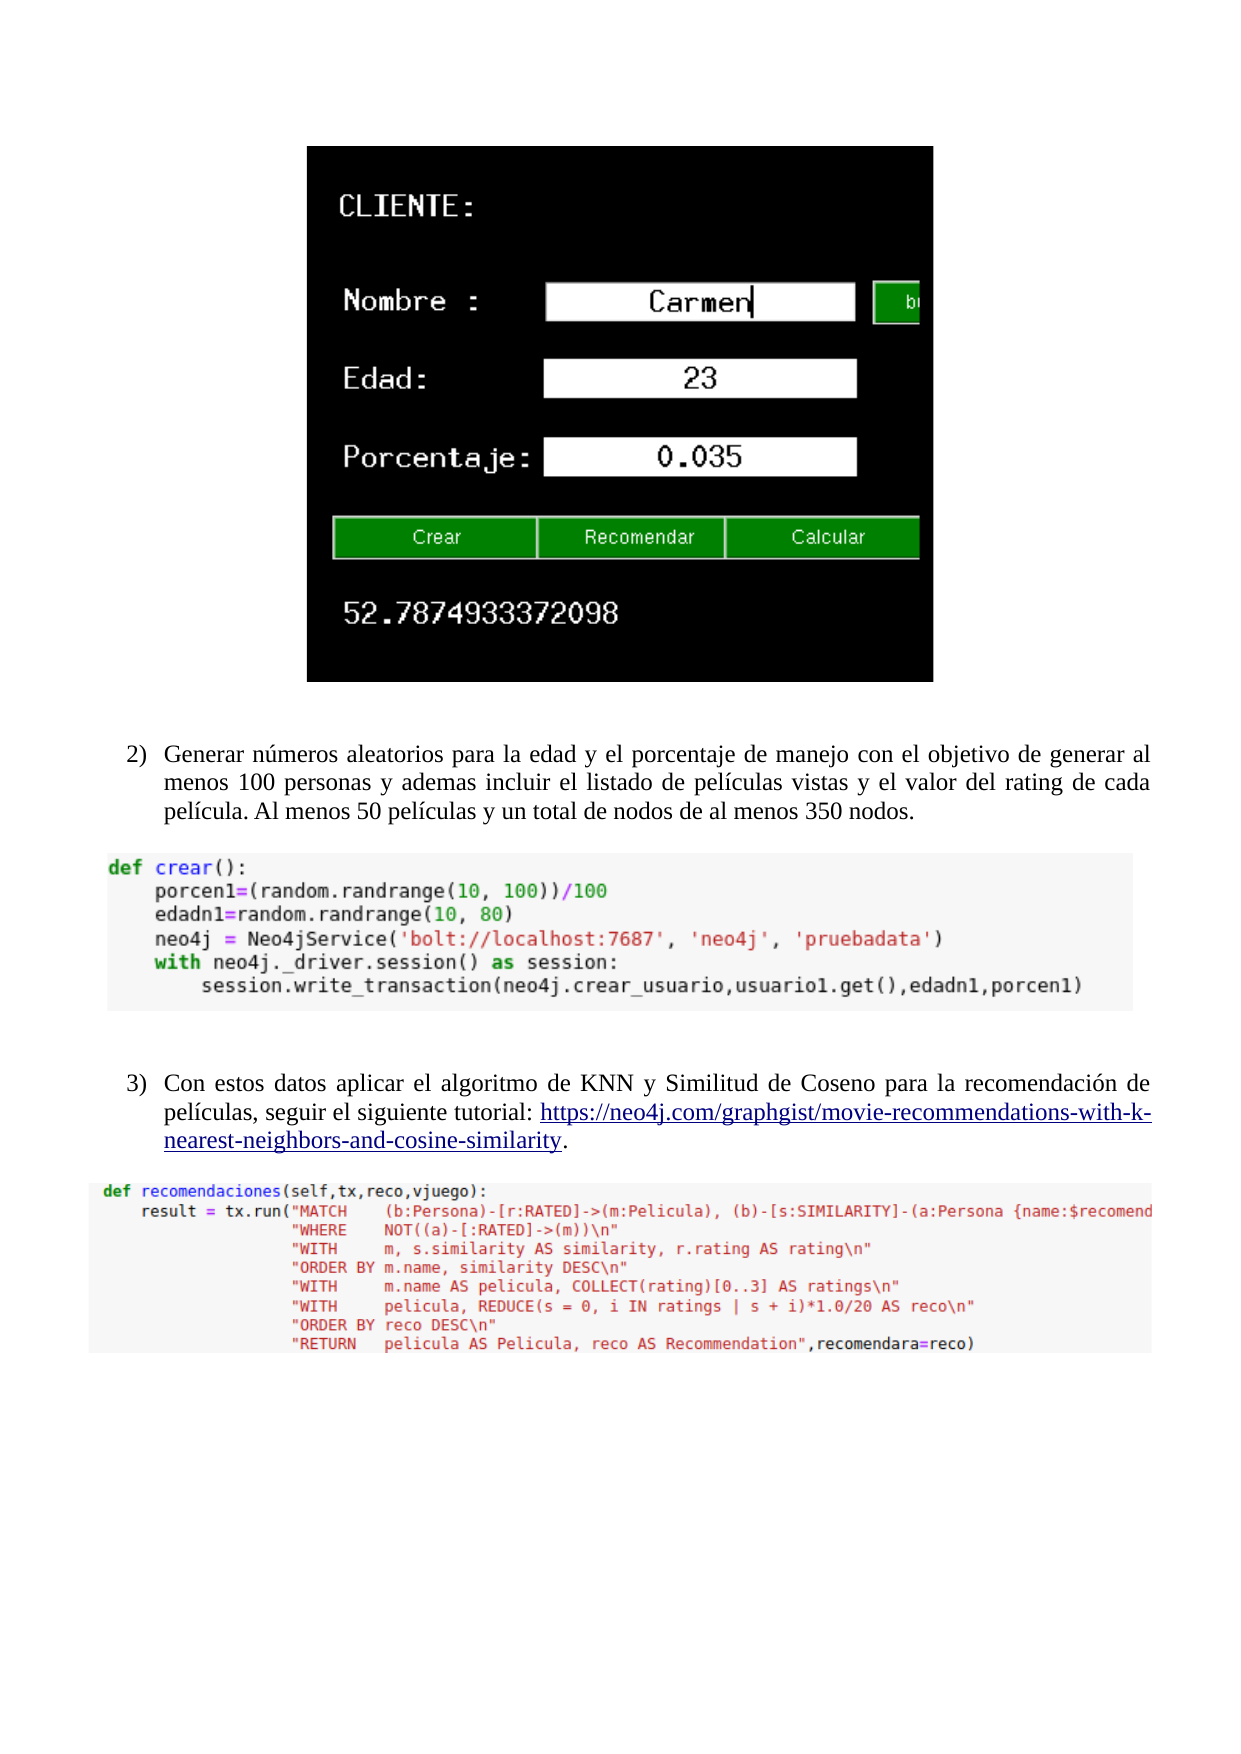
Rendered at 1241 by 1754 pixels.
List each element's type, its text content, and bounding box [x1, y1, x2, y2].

picture [88, 1183, 1152, 1353]
picture [107, 853, 1133, 1011]
picture [306, 146, 934, 682]
list Con estos datos aplicar el algoritmo de KNN y Similitud de Coseno para la recomendación de películas, seguir el siguiente tutorial: https://neo4j.com/graphgist/movie-recommendations-with-k-nearest-neighbors-and-cosine-similarity. [126, 1068, 1152, 1154]
list Generar números aleatorios para la edad y el porcentaje de manejo con el objetivo de generar al menos 100 personas y ademas incluir el listado de películas vistas y el valor del rating de cada película. Al menos 50 películas y un total de nodos de al menos 350 nodos. [126, 739, 1152, 825]
